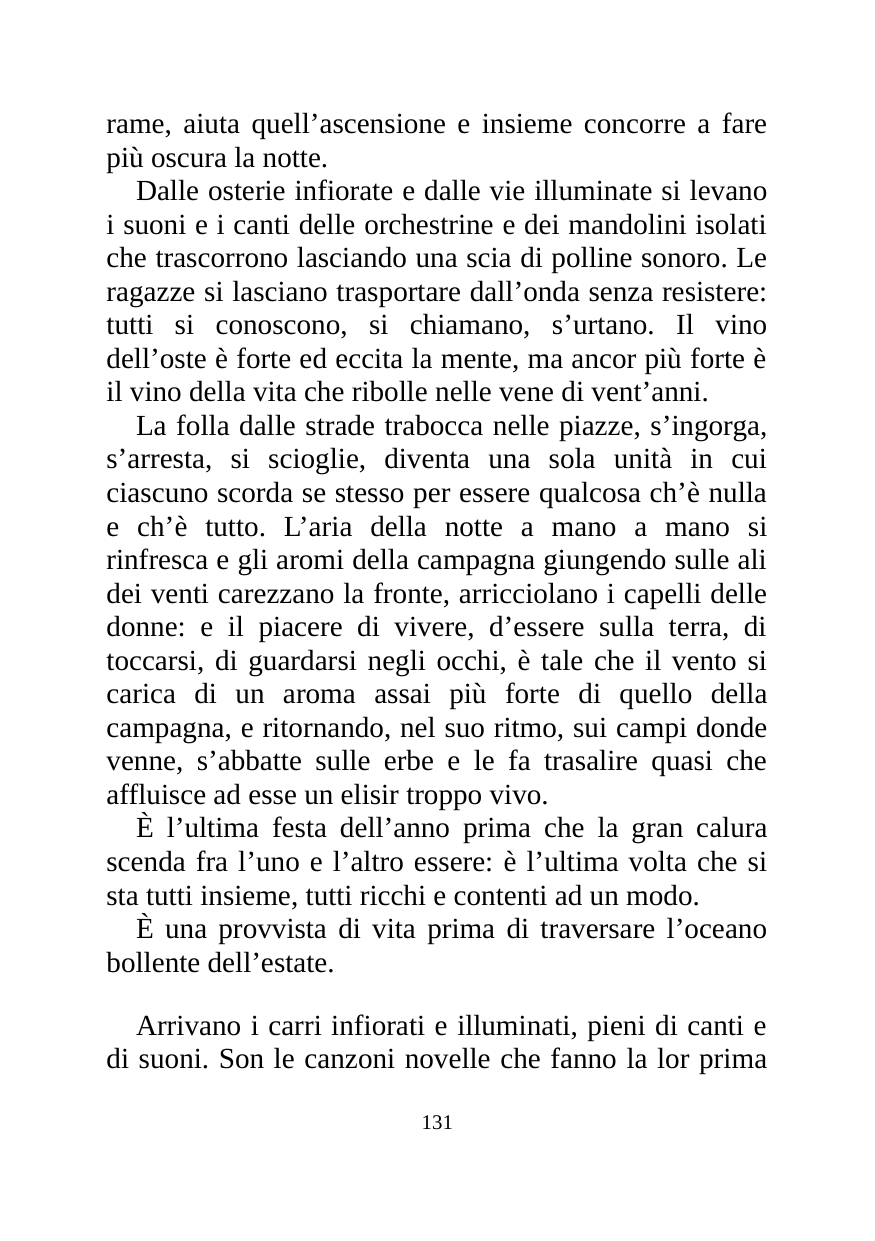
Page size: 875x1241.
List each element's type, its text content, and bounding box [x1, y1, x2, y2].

text Arrivano i carri infiorati e illuminati, pieni di canti e di suoni. Son le canzoni novelle che fanno la lor prima [106, 1008, 768, 1075]
text Dalle osterie infiorate e dalle vie illuminate si levano i suoni e i canti delle orchestrine e dei mandolini isolati che trascorrono lasciando una scia di polline sonoro. Le ragazze si lasciano trasportare dall’onda senza resistere: tutti si conoscono, si chiamano, s’urtano. Il vino dell’oste è forte ed eccita la mente, ma ancor più forte è il vino della vita che ribolle nelle vene di vent’anni. [106, 173, 768, 408]
text È una provvista di vita prima di traversare l’oceano bollente dell’estate. [106, 911, 768, 978]
text rame, aiuta quell’ascensione e insieme concorre a fare più oscura la notte. [106, 106, 768, 173]
text È l’ultima festa dell’anno prima che la gran calura scenda fra l’uno e l’altro essere: è l’ultima volta che si sta tutti insieme, tutti ricchi e contenti ad un modo. [106, 811, 768, 911]
text La folla dalle strade trabocca nelle piazze, s’ingorga, s’arresta, si scioglie, diventa una sola unità in cui ciascuno scorda se stesso per essere qualcosa ch’è nulla e ch’è tutto. L’aria della notte a mano a mano si rinfresca e gli aromi della campagna giungendo sulle ali dei venti carezzano la fronte, arricciolano i capelli delle donne: e il piacere di vivere, d’essere sulla terra, di toccarsi, di guardarsi negli occhi, è tale che il vento si carica di un aroma assai più forte di quello della campagna, e ritornando, nel suo ritmo, sui campi donde venne, s’abbatte sulle erbe e le fa trasalire quasi che affluisce ad esse un elisir troppo vivo. [106, 408, 768, 811]
